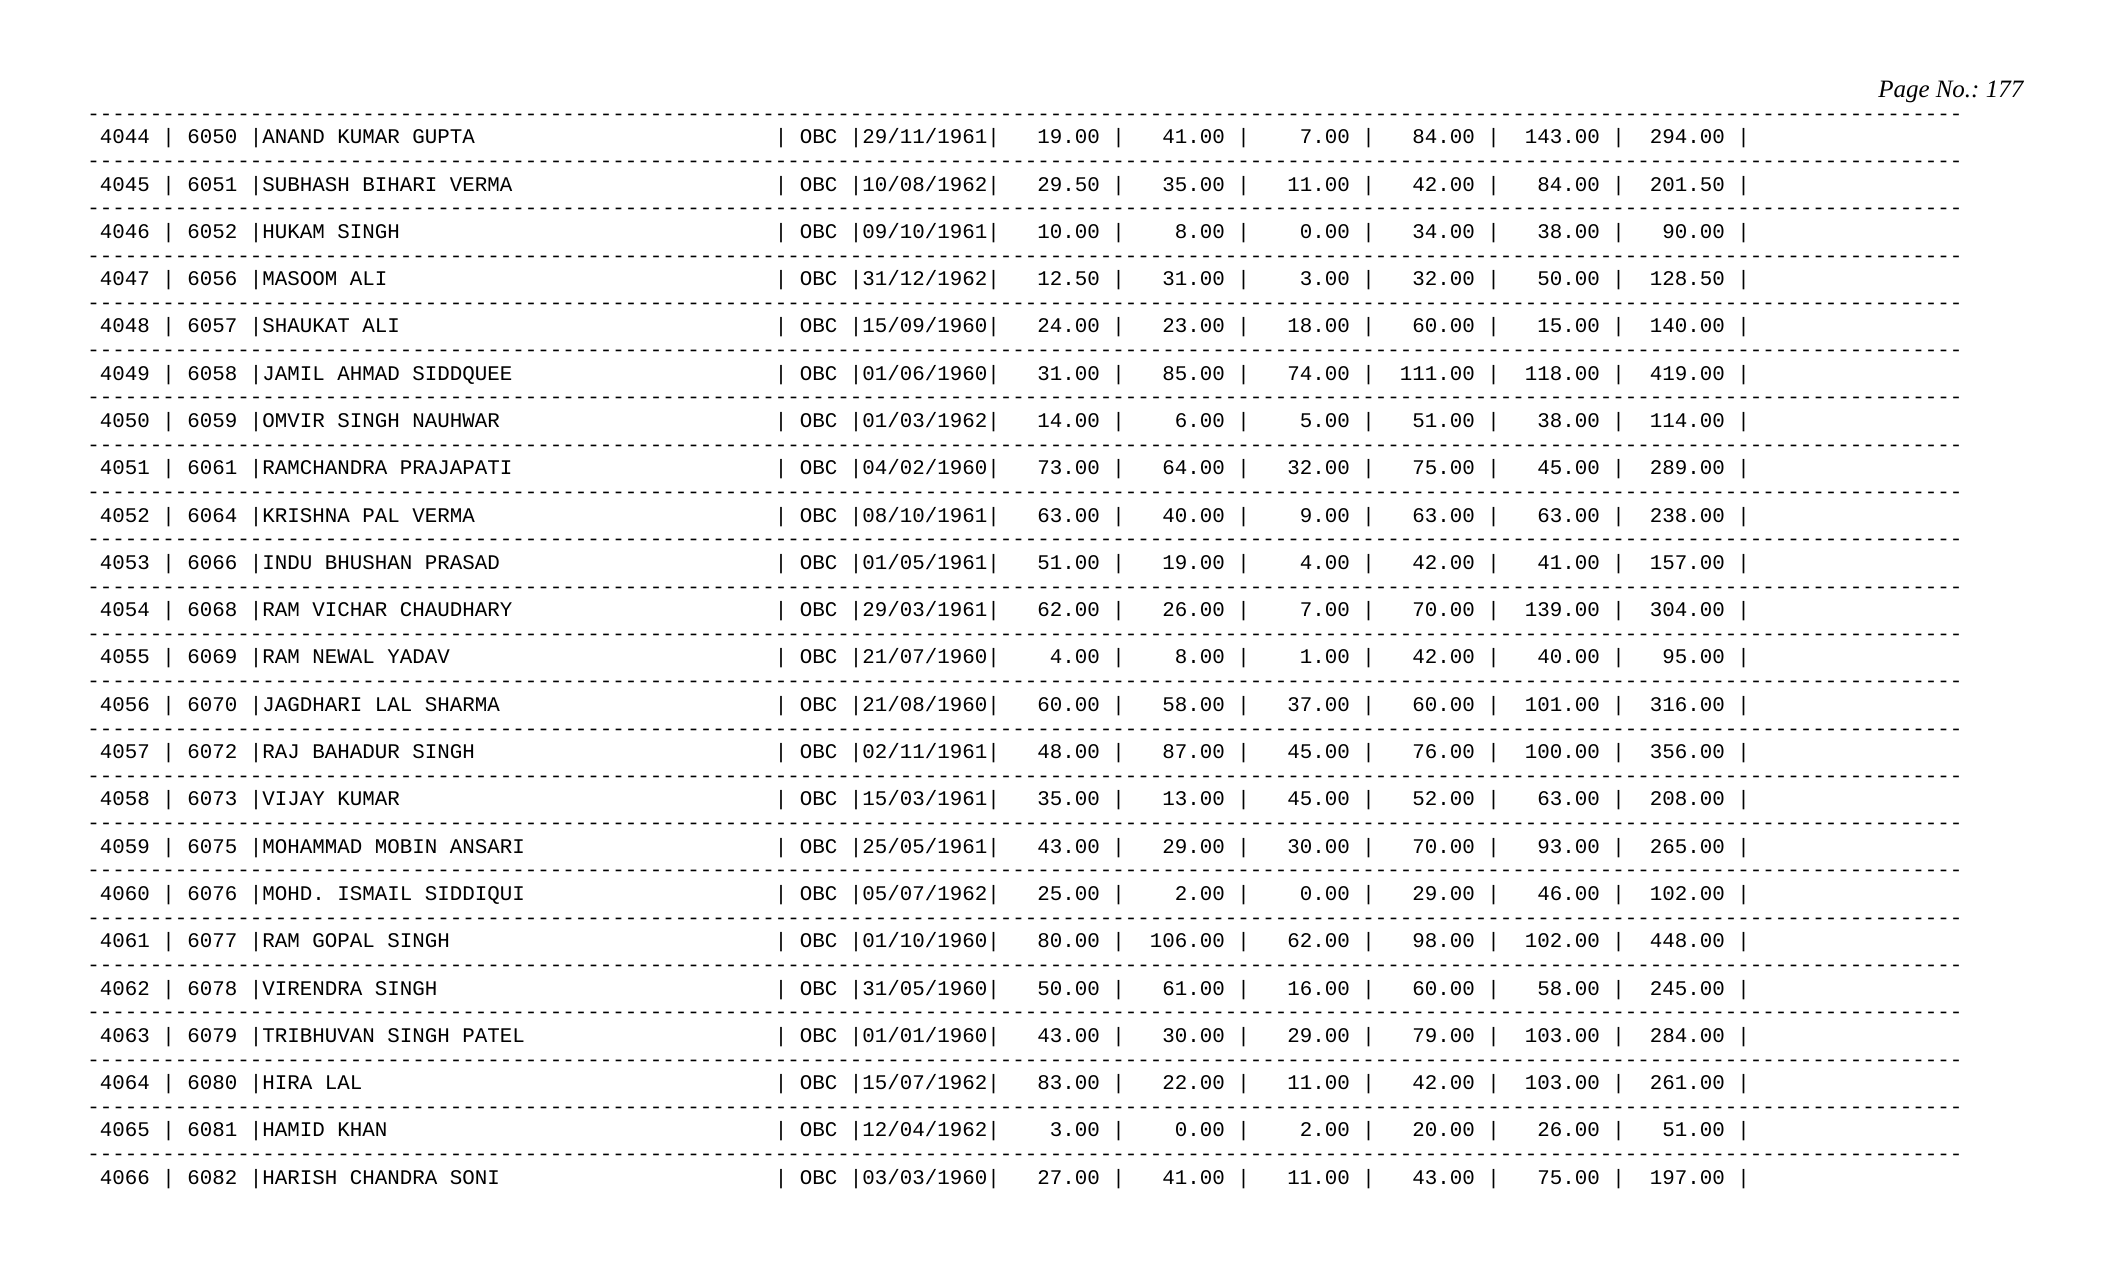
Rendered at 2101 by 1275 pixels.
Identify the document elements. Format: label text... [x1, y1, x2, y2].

text 4050 | 6059 |OMVIR SINGH NAUHWAR | OBC |01/03/1962| 14.00 | 6.00 | 5.00 | 51.00 | 38.00 | 114.00 | [87, 410, 2025, 434]
text 4057 | 6072 |RAJ BAHADUR SINGH | OBC |02/11/1961| 48.00 | 87.00 | 45.00 | 76.00 | 100.00 | 356.00 | [87, 741, 2025, 765]
text ------------------------------------------------------------------------------------------------------------------------------------------------------ [87, 1143, 2025, 1167]
text ------------------------------------------------------------------------------------------------------------------------------------------------------ [87, 1048, 2025, 1072]
text ------------------------------------------------------------------------------------------------------------------------------------------------------ [87, 812, 2025, 836]
text ------------------------------------------------------------------------------------------------------------------------------------------------------ [87, 528, 2025, 552]
text ------------------------------------------------------------------------------------------------------------------------------------------------------ [87, 434, 2025, 457]
text 4066 | 6082 |HARISH CHANDRA SONI | OBC |03/03/1960| 27.00 | 41.00 | 11.00 | 43.00 | 75.00 | 197.00 | [87, 1167, 2025, 1190]
text 4060 | 6076 |MOHD. ISMAIL SIDDIQUI | OBC |05/07/1962| 25.00 | 2.00 | 0.00 | 29.00 | 46.00 | 102.00 | [87, 883, 2025, 907]
text ------------------------------------------------------------------------------------------------------------------------------------------------------ [87, 339, 2025, 363]
text 4059 | 6075 |MOHAMMAD MOBIN ANSARI | OBC |25/05/1961| 43.00 | 29.00 | 30.00 | 70.00 | 93.00 | 265.00 | [87, 836, 2025, 859]
text 4052 | 6064 |KRISHNA PAL VERMA | OBC |08/10/1961| 63.00 | 40.00 | 9.00 | 63.00 | 63.00 | 238.00 | [87, 505, 2025, 528]
text ------------------------------------------------------------------------------------------------------------------------------------------------------ [87, 1001, 2025, 1025]
text ------------------------------------------------------------------------------------------------------------------------------------------------------ [87, 765, 2025, 788]
text 4058 | 6073 |VIJAY KUMAR | OBC |15/03/1961| 35.00 | 13.00 | 45.00 | 52.00 | 63.00 | 208.00 | [87, 788, 2025, 812]
text ------------------------------------------------------------------------------------------------------------------------------------------------------ [87, 859, 2025, 883]
text ------------------------------------------------------------------------------------------------------------------------------------------------------ [87, 717, 2025, 741]
text ------------------------------------------------------------------------------------------------------------------------------------------------------ [87, 386, 2025, 410]
text 4062 | 6078 |VIRENDRA SINGH | OBC |31/05/1960| 50.00 | 61.00 | 16.00 | 60.00 | 58.00 | 245.00 | [87, 978, 2025, 1001]
text ------------------------------------------------------------------------------------------------------------------------------------------------------ [87, 907, 2025, 930]
text 4056 | 6070 |JAGDHARI LAL SHARMA | OBC |21/08/1960| 60.00 | 58.00 | 37.00 | 60.00 | 101.00 | 316.00 | [87, 694, 2025, 717]
text ------------------------------------------------------------------------------------------------------------------------------------------------------ [87, 244, 2025, 268]
text 4051 | 6061 |RAMCHANDRA PRAJAPATI | OBC |04/02/1960| 73.00 | 64.00 | 32.00 | 75.00 | 45.00 | 289.00 | [87, 457, 2025, 481]
text 4046 | 6052 |HUKAM SINGH | OBC |09/10/1961| 10.00 | 8.00 | 0.00 | 34.00 | 38.00 | 90.00 | [87, 221, 2025, 244]
text ------------------------------------------------------------------------------------------------------------------------------------------------------ [87, 481, 2025, 505]
text 4061 | 6077 |RAM GOPAL SINGH | OBC |01/10/1960| 80.00 | 106.00 | 62.00 | 98.00 | 102.00 | 448.00 | [87, 930, 2025, 954]
text 4055 | 6069 |RAM NEWAL YADAV | OBC |21/07/1960| 4.00 | 8.00 | 1.00 | 42.00 | 40.00 | 95.00 | [87, 647, 2025, 670]
text ------------------------------------------------------------------------------------------------------------------------------------------------------ [87, 292, 2025, 316]
text 4044 | 6050 |ANAND KUMAR GUPTA | OBC |29/11/1961| 19.00 | 41.00 | 7.00 | 84.00 | 143.00 | 294.00 | [87, 126, 2025, 150]
text 4047 | 6056 |MASOOM ALI | OBC |31/12/1962| 12.50 | 31.00 | 3.00 | 32.00 | 50.00 | 128.50 | [87, 268, 2025, 292]
text 4064 | 6080 |HIRA LAL | OBC |15/07/1962| 83.00 | 22.00 | 11.00 | 42.00 | 103.00 | 261.00 | [87, 1072, 2025, 1096]
text ------------------------------------------------------------------------------------------------------------------------------------------------------ [87, 197, 2025, 221]
text 4065 | 6081 |HAMID KHAN | OBC |12/04/1962| 3.00 | 0.00 | 2.00 | 20.00 | 26.00 | 51.00 | [87, 1119, 2025, 1143]
text ------------------------------------------------------------------------------------------------------------------------------------------------------ [87, 670, 2025, 694]
text ------------------------------------------------------------------------------------------------------------------------------------------------------ [87, 576, 2025, 599]
text ------------------------------------------------------------------------------------------------------------------------------------------------------ [87, 623, 2025, 647]
text 4045 | 6051 |SUBHASH BIHARI VERMA | OBC |10/08/1962| 29.50 | 35.00 | 11.00 | 42.00 | 84.00 | 201.50 | [87, 174, 2025, 197]
text ------------------------------------------------------------------------------------------------------------------------------------------------------ [87, 103, 2025, 126]
text ------------------------------------------------------------------------------------------------------------------------------------------------------ [87, 1096, 2025, 1119]
text ------------------------------------------------------------------------------------------------------------------------------------------------------ [87, 954, 2025, 978]
text 4048 | 6057 |SHAUKAT ALI | OBC |15/09/1960| 24.00 | 23.00 | 18.00 | 60.00 | 15.00 | 140.00 | [87, 316, 2025, 339]
text ------------------------------------------------------------------------------------------------------------------------------------------------------ [87, 150, 2025, 174]
text 4054 | 6068 |RAM VICHAR CHAUDHARY | OBC |29/03/1961| 62.00 | 26.00 | 7.00 | 70.00 | 139.00 | 304.00 | [87, 599, 2025, 623]
text 4049 | 6058 |JAMIL AHMAD SIDDQUEE | OBC |01/06/1960| 31.00 | 85.00 | 74.00 | 111.00 | 118.00 | 419.00 | [87, 363, 2025, 386]
text 4053 | 6066 |INDU BHUSHAN PRASAD | OBC |01/05/1961| 51.00 | 19.00 | 4.00 | 42.00 | 41.00 | 157.00 | [87, 552, 2025, 576]
text 4063 | 6079 |TRIBHUVAN SINGH PATEL | OBC |01/01/1960| 43.00 | 30.00 | 29.00 | 79.00 | 103.00 | 284.00 | [87, 1025, 2025, 1048]
